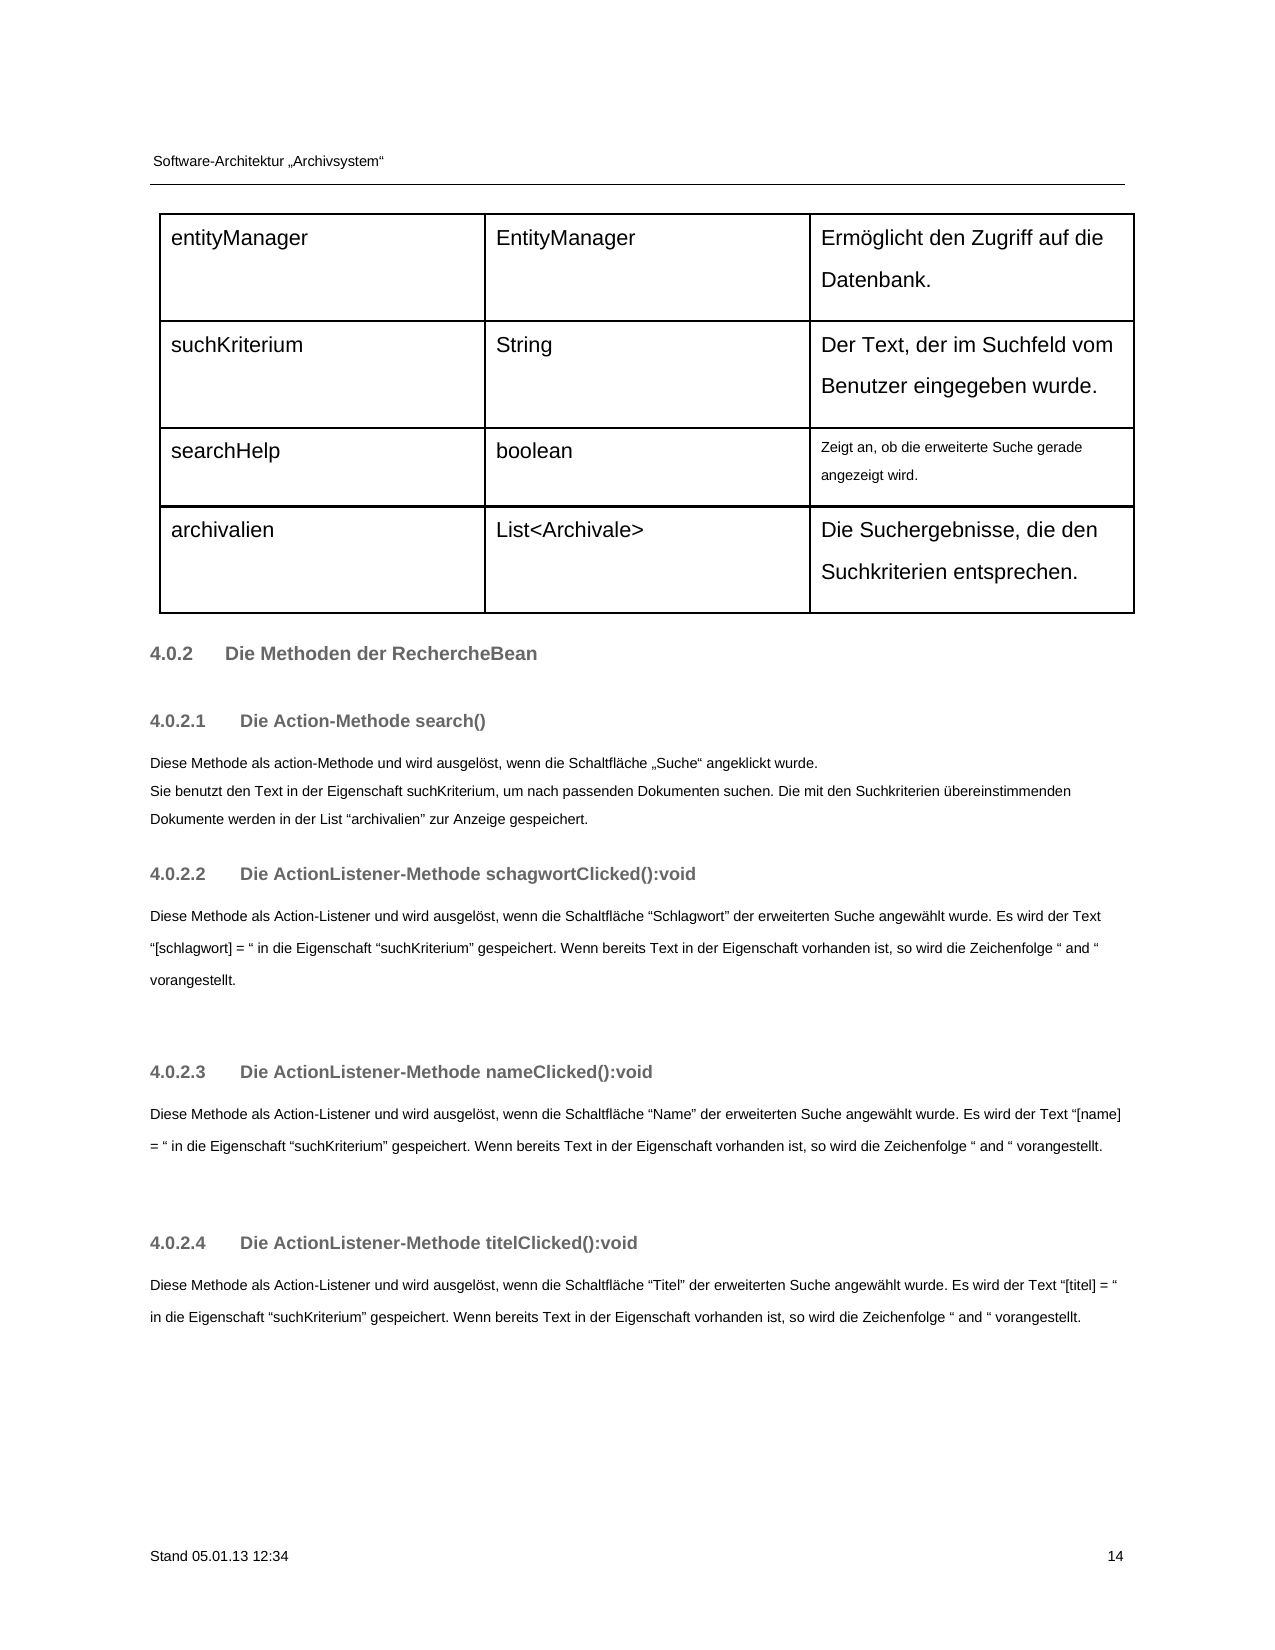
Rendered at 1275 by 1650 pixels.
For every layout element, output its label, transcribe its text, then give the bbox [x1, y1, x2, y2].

subtitle Die ActionListener-Methode schagwortClicked():void [150, 864, 1125, 899]
text Sie benutzt den Text in der Eigenschaft suchKriterium, um nach passenden Dokumenten suchen. Die mit den Suchkriterien übereinstimmenden Dokumente werden in der List “archivalien” zur Anzeige gespeichert. [150, 783, 1125, 839]
table_cell boolean [486, 429, 809, 505]
table_cell List<Archivale> [486, 508, 809, 612]
table_cell searchHelp [161, 429, 484, 505]
table_cell Ermöglicht den Zugriff auf die Datenbank. [811, 215, 1133, 320]
text Diese Methode als action-Methode und wird ausgelöst, wenn die Schaltfläche „Suche“ angeklickt wurde. [150, 755, 1125, 783]
subtitle Die ActionListener-Methode nameClicked():void [150, 1062, 1125, 1097]
subtitle Die Methoden der RechercheBean [150, 643, 1125, 681]
table_cell EntityManager [486, 215, 809, 320]
table_cell String [486, 322, 809, 427]
table_cell Die Suchergebnisse, die den Suchkriterien entsprechen. [811, 508, 1133, 612]
table_cell archivalien [161, 508, 484, 612]
table_cell Der Text, der im Suchfeld vom Benutzer eingegeben wurde. [811, 322, 1133, 427]
table_cell Zeigt an, ob die erweiterte Suche gerade angezeigt wird. [811, 429, 1133, 505]
subtitle Die Action-Methode search() [150, 711, 1125, 746]
table_cell suchKriterium [161, 322, 484, 427]
text Diese Methode als Action-Listener und wird ausgelöst, wenn die Schaltfläche “Name” der erweiterten Suche angewählt wurde. Es wird der Text “[name] = “ in die Eigenschaft “suchKriterium” gespeichert. Wenn bereits Text in der Eigenschaft vorhanden ist, so wird die Zeichenfolge “ and “ vorangestellt. [150, 1106, 1125, 1166]
subtitle Die ActionListener-Methode titelClicked():void [150, 1233, 1125, 1267]
text Diese Methode als Action-Listener und wird ausgelöst, wenn die Schaltfläche “Titel” der erweiterten Suche angewählt wurde. Es wird der Text “[titel] = “ in die Eigenschaft “suchKriterium” gespeichert. Wenn bereits Text in der Eigenschaft vorhanden ist, so wird die Zeichenfolge “ and “ vorangestellt. [150, 1277, 1125, 1337]
table_cell entityManager [161, 215, 484, 320]
text Diese Methode als Action-Listener und wird ausgelöst, wenn die Schaltfläche “Schlagwort” der erweiterten Suche angewählt wurde. Es wird der Text “[schlagwort] = “ in die Eigenschaft “suchKriterium” gespeichert. Wenn bereits Text in der Eigenschaft vorhanden ist, so wird die Zeichenfolge “ and “ vorangestellt. [150, 908, 1125, 1001]
